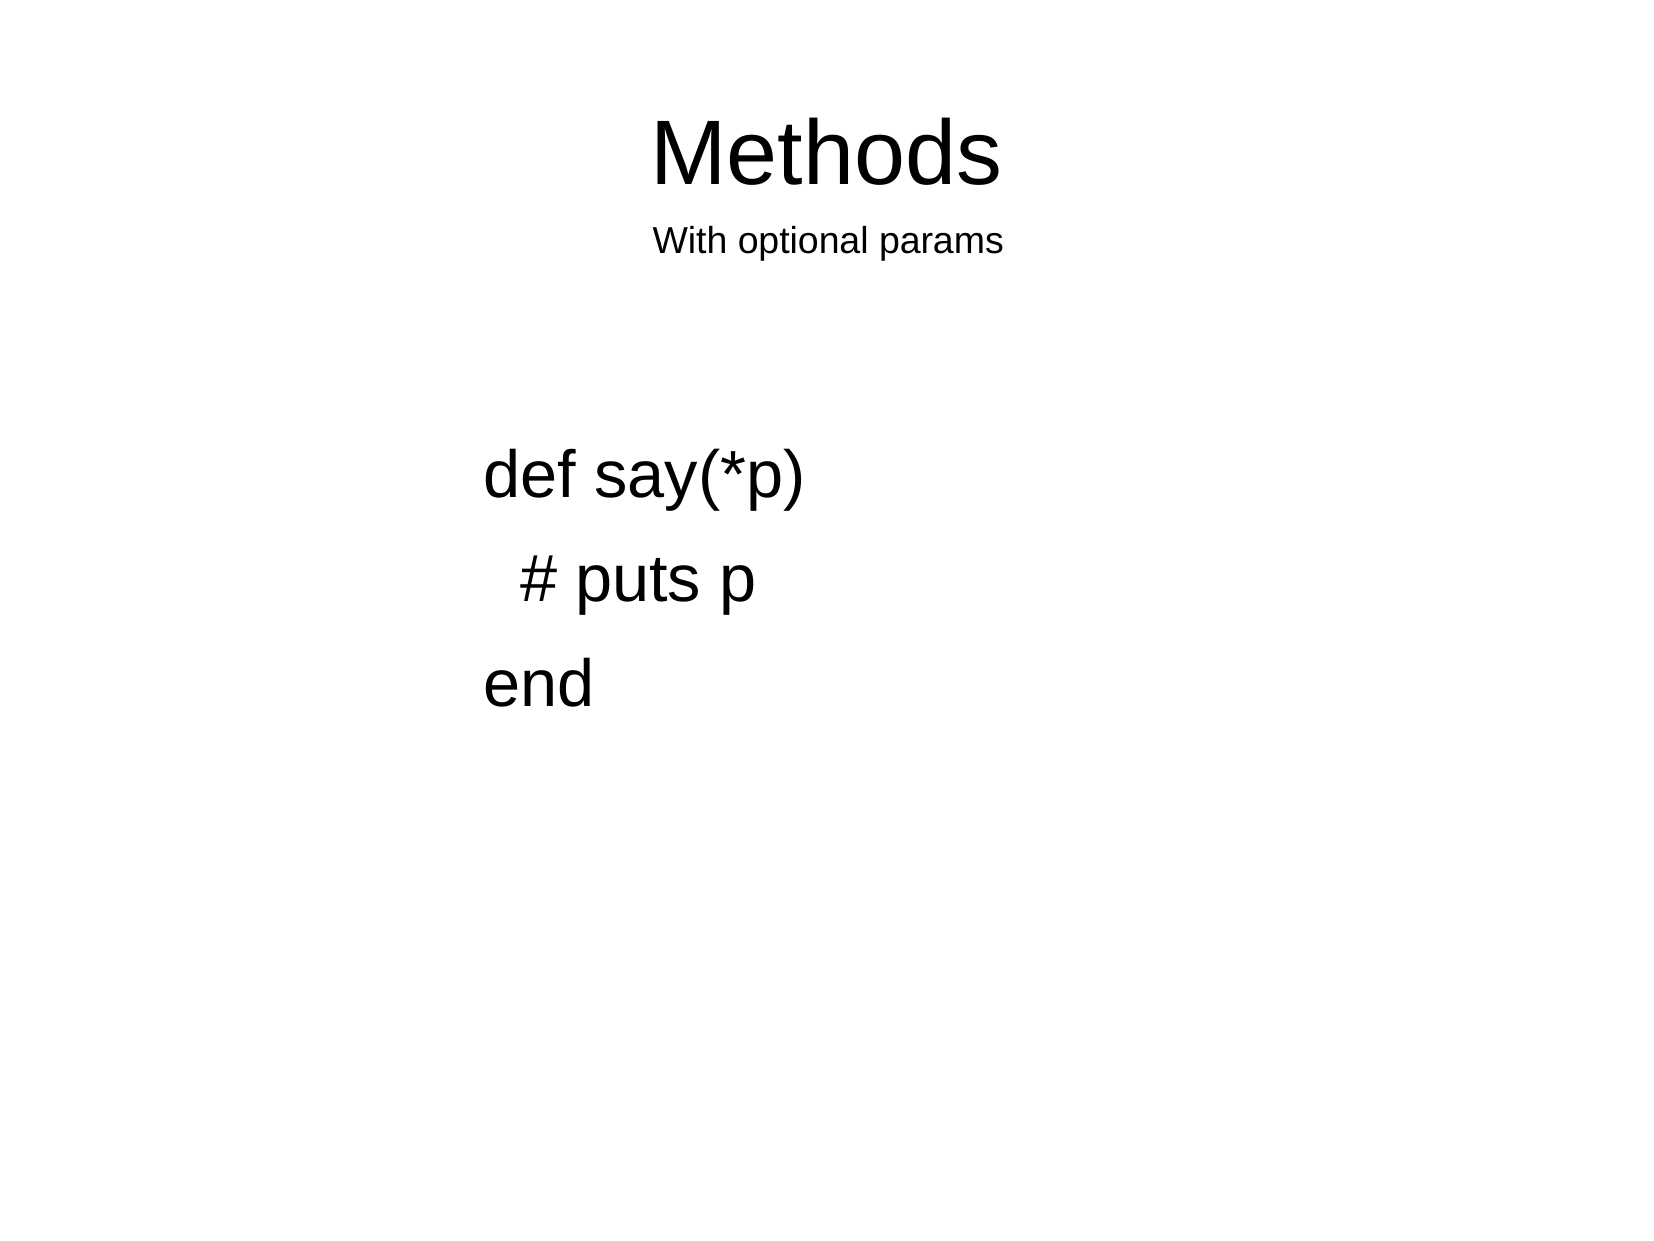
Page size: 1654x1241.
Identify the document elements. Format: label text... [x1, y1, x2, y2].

list def say(*p) # puts p end [483, 437, 1299, 738]
title Methods [82, 49, 1571, 257]
text_box With optional params [637, 212, 1040, 312]
